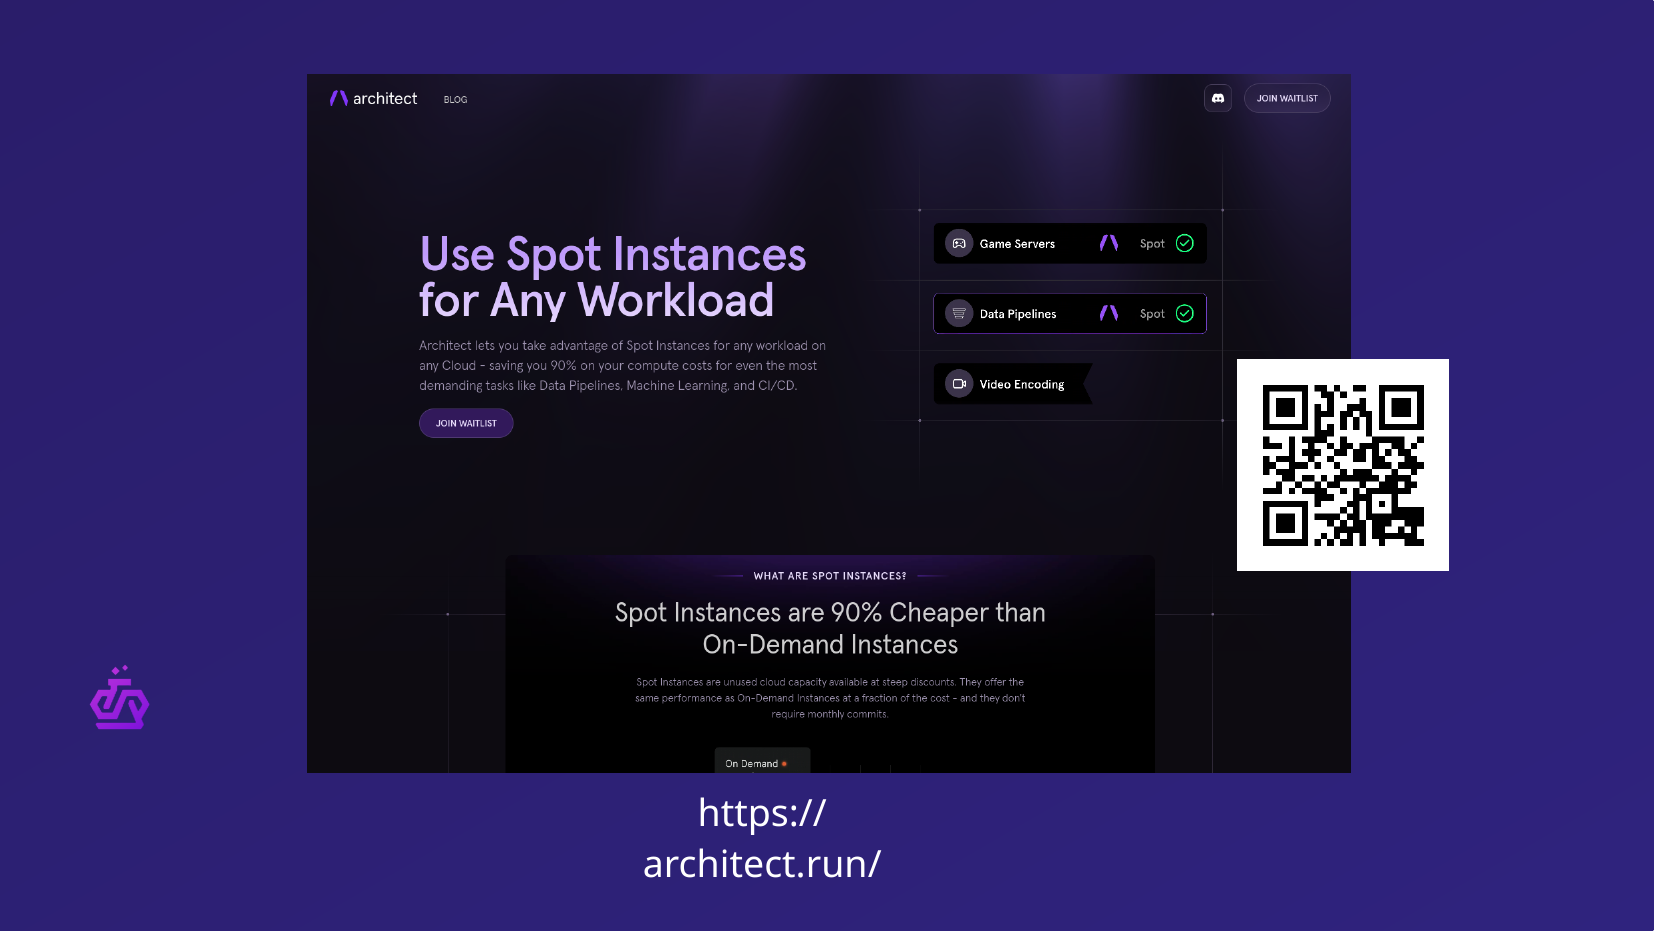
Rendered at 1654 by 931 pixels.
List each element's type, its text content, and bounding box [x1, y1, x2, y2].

picture [307, 74, 1449, 773]
text_box https://architect.run/ [628, 773, 1026, 931]
picture [70, 643, 150, 755]
